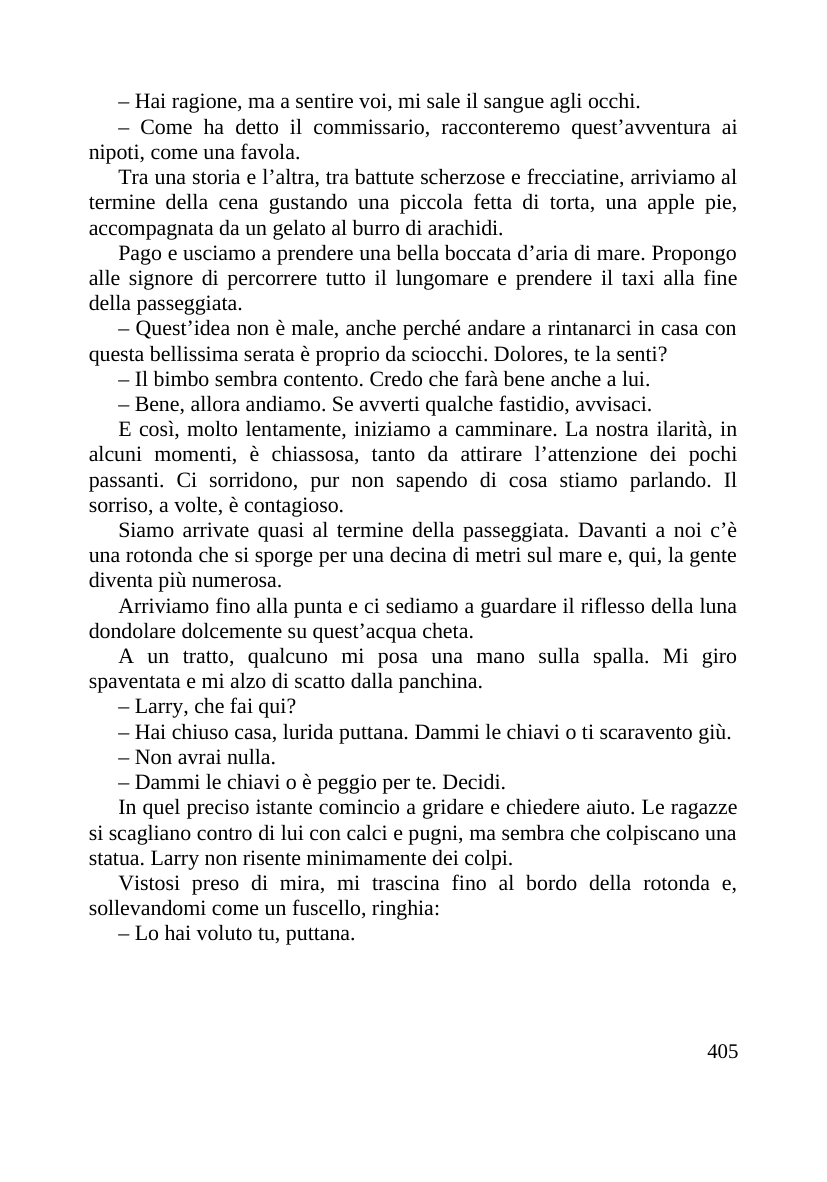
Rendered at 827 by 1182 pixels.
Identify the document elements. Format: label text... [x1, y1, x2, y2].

text Vistosi preso di mira, mi trascina fino al bordo della rotonda e, sollevandomi come un fuscello, ringhia: [88, 870, 738, 920]
text In quel preciso istante comincio a gridare e chiedere aiuto. Le ragazze si scagliano contro di lui con calci e pugni, ma sembra che colpiscano una statua. Larry non risente minimamente dei colpi. [88, 794, 738, 870]
text E così, molto lentamente, iniziamo a camminare. La nostra ilarità, in alcuni momenti, è chiassosa, tanto da attirare l’attenzione dei pochi passanti. Ci sorridono, pur non sapendo di cosa stiamo parlando. Il sorriso, a volte, è contagioso. [88, 416, 738, 517]
text Pago e usciamo a prendere una bella boccata d’aria di mare. Propongo alle signore di percorrere tutto il lungomare e prendere il taxi alla fine della passeggiata. [88, 240, 738, 315]
text – Hai ragione, ma a sentire voi, mi sale il sangue agli occhi. [88, 88, 738, 114]
text – Dammi le chiavi o è peggio per te. Decidi. [88, 769, 738, 794]
text – Il bimbo sembra contento. Credo che farà bene anche a lui. [88, 366, 738, 391]
text – Come ha detto il commissario, racconteremo quest’avventura ai nipoti, come una favola. [88, 114, 738, 164]
text – Non avrai nulla. [88, 744, 738, 769]
text Siamo arrivate quasi al termine della passeggiata. Davanti a noi c’è una rotonda che si sporge per una decina di metri sul mare e, qui, la gente diventa più numerosa. [88, 517, 738, 593]
text Arriviamo fino alla punta e ci sediamo a guardare il riflesso della luna dondolare dolcemente su quest’acqua cheta. [88, 593, 738, 643]
text – Lo hai voluto tu, puttana. [88, 920, 738, 946]
text A un tratto, qualcuno mi posa una mano sulla spalla. Mi giro spaventata e mi alzo di scatto dalla panchina. [88, 643, 738, 693]
text – Hai chiuso casa, lurida puttana. Dammi le chiavi o ti scaravento giù. [88, 719, 738, 744]
text Tra una storia e l’altra, tra battute scherzose e frecciatine, arriviamo al termine della cena gustando una piccola fetta di torta, una apple pie, accompagnata da un gelato al burro di arachidi. [88, 164, 738, 240]
text – Larry, che fai qui? [88, 693, 738, 719]
text – Bene, allora andiamo. Se avverti qualche fastidio, avvisaci. [88, 391, 738, 416]
text – Quest’idea non è male, anche perché andare a rintanarci in casa con questa bellissima serata è proprio da sciocchi. Dolores, te la senti? [88, 315, 738, 366]
